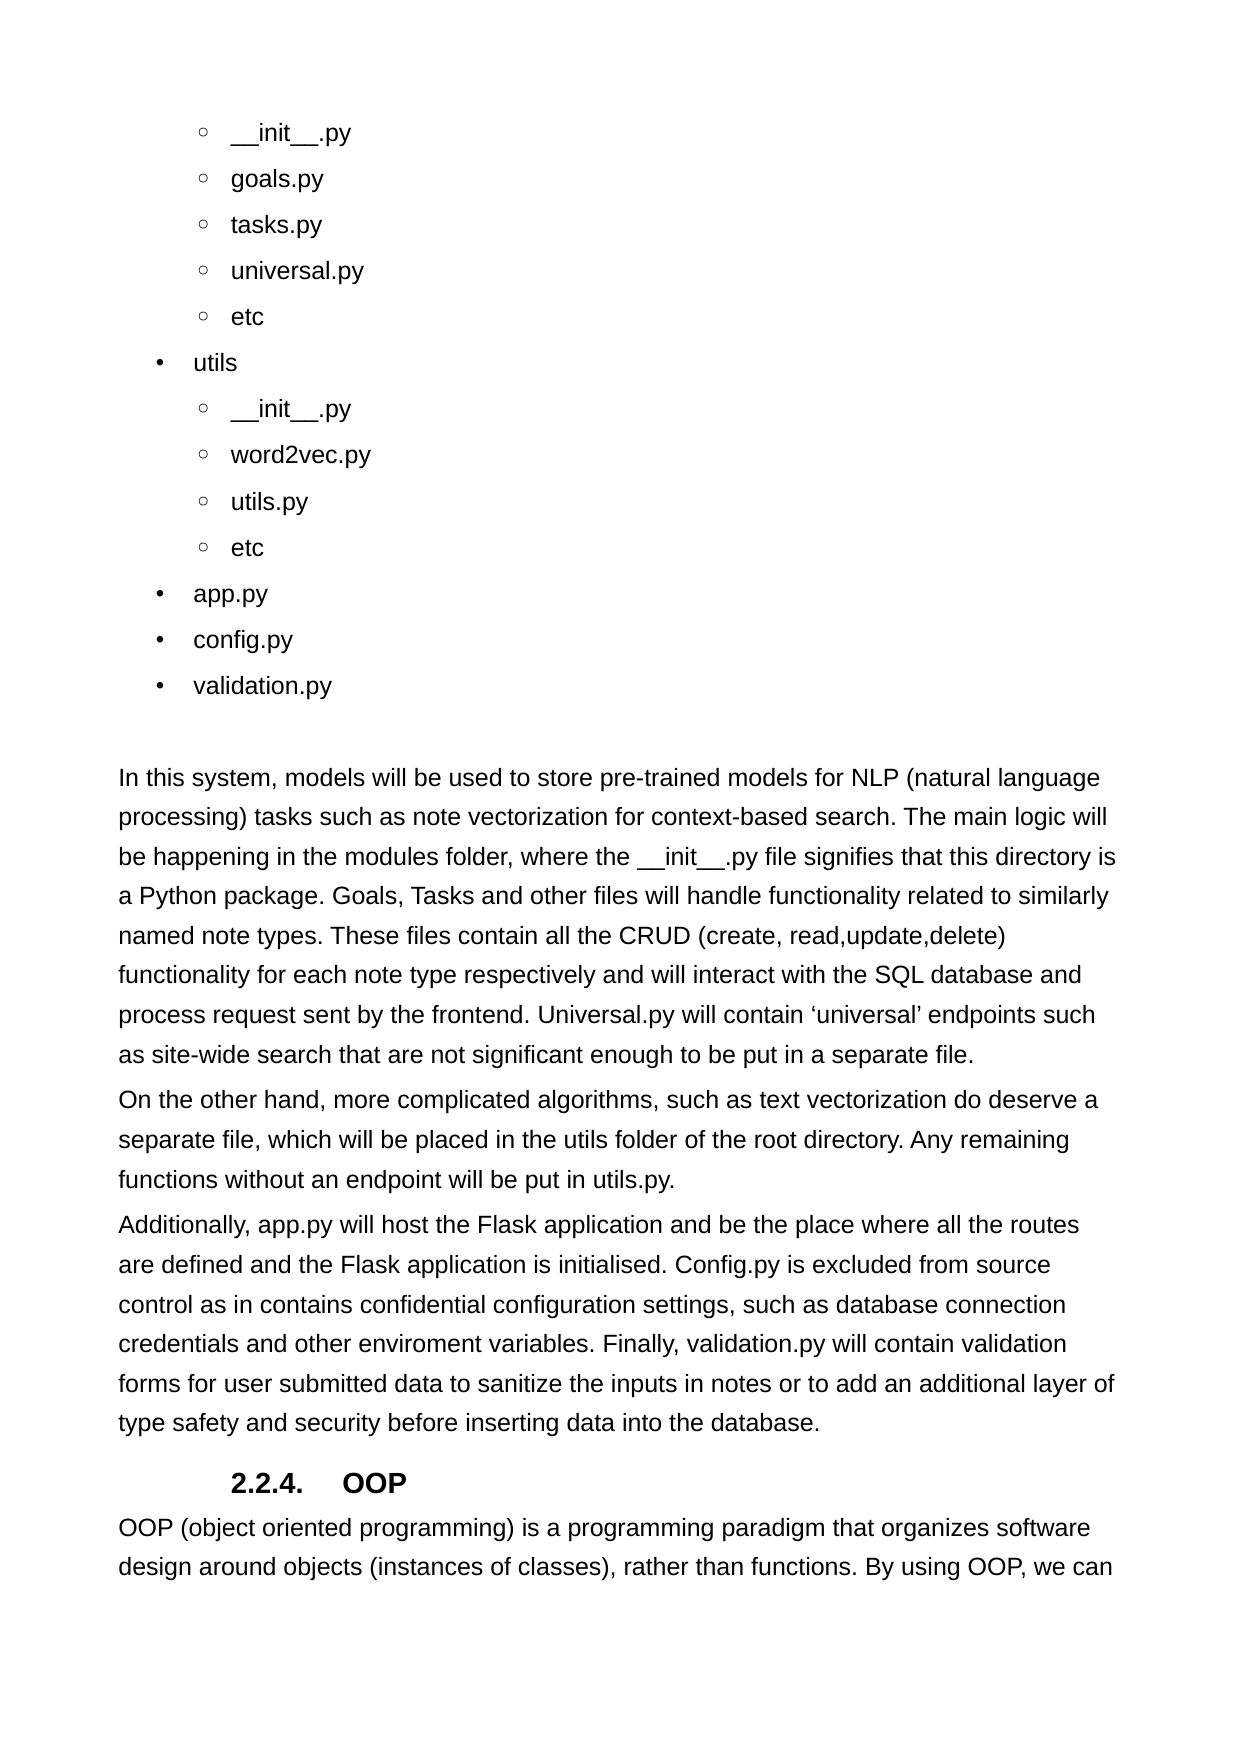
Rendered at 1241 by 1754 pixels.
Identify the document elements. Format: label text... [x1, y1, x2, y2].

text Additionally, app.py will host the Flask application and be the place where all the routes are defined and the Flask application is initialised. Config.py is excluded from source control as in contains confidential configuration settings, such as database connection credentials and other enviroment variables. Finally, validation.py will contain validation forms for user submitted data to sanitize the inputs in notes or to add an additional layer of type safety and security before inserting data into the database. [118, 1210, 1122, 1437]
list tasks.py [193, 210, 1122, 239]
list goals.py [193, 164, 1122, 193]
list app.py [156, 578, 1122, 607]
list etc [193, 302, 1122, 331]
text On the other hand, more complicated algorithms, such as text vectorization do deserve a separate file, which will be placed in the utils folder of the root directory. Any remaining functions without an endpoint will be put in utils.py. [118, 1085, 1122, 1193]
text In this system, models will be used to store pre-trained models for NLP (natural language processing) tasks such as note vectorization for context-based search. The main logic will be happening in the modules folder, where the __init__.py file signifies that this directory is a Python package. Goals, Tasks and other files will handle functionality related to similarly named note types. These files contain all the CRUD (create, read,update,delete) functionality for each note type respectively and will interact with the SQL database and process request sent by the frontend. Universal.py will contain ‘universal’ endpoints such as site-wide search that are not significant enough to be put in a separate file. [118, 762, 1122, 1068]
list utils [156, 348, 1122, 377]
list word2vec.py [193, 440, 1122, 469]
list validation.py [156, 671, 1122, 699]
list OOP (object oriented programming) is a programming paradigm that organizes software design around objects (instances of classes), rather than functions. By using OOP, we can [118, 1512, 1122, 1581]
list __init__.py [193, 118, 1122, 147]
list config.py [156, 624, 1122, 653]
list universal.py [193, 256, 1122, 285]
subtitle OOP [231, 1467, 1122, 1500]
list __init__.py [193, 394, 1122, 423]
list etc [193, 532, 1122, 561]
list utils.py [193, 486, 1122, 515]
